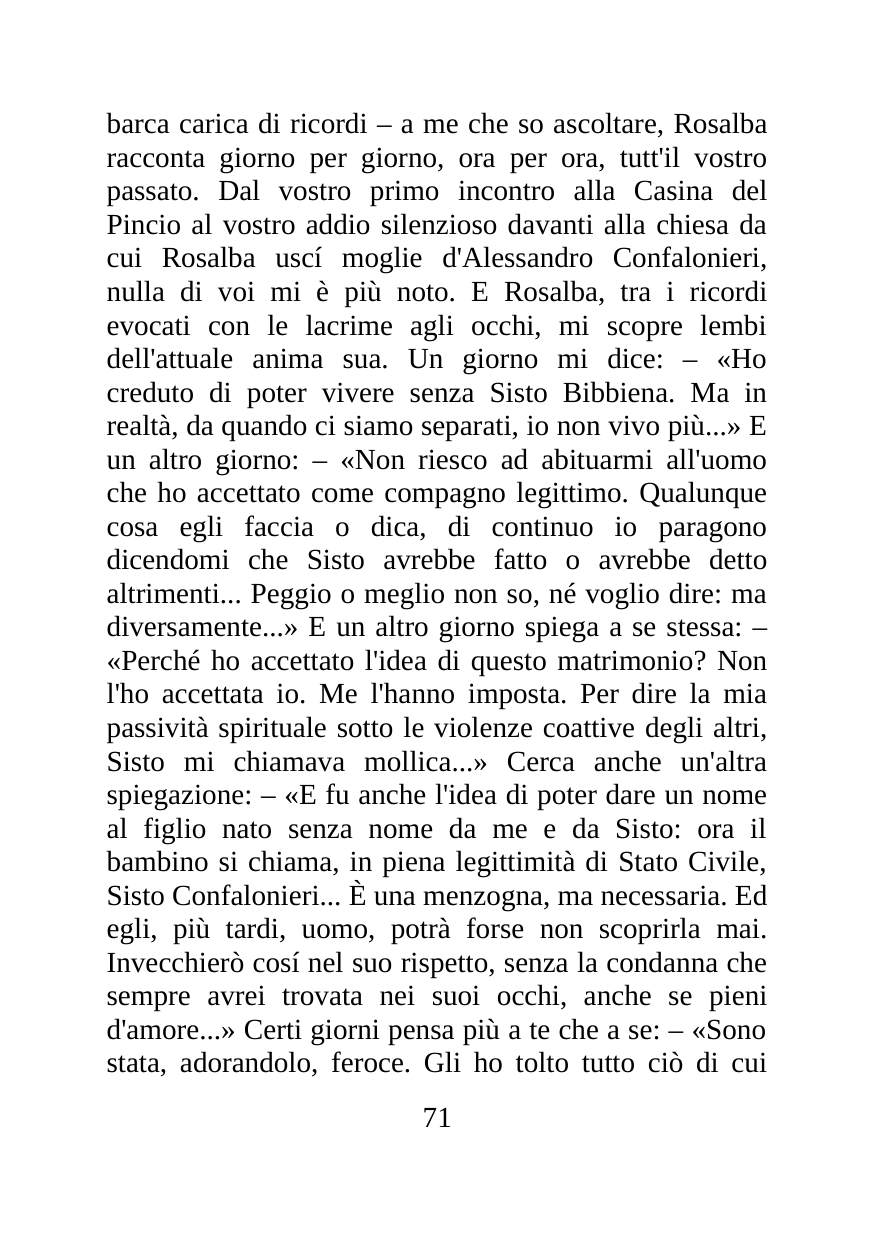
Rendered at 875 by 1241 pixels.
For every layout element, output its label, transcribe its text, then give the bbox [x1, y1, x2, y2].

text barca carica di ricordi – a me che so ascoltare, Rosalba racconta giorno per giorno, ora per ora, tutt'il vostro passato. Dal vostro primo incontro alla Casina del Pincio al vostro addio silenzioso davanti alla chiesa da cui Rosalba uscí moglie d'Alessandro Confalonieri, nulla di voi mi è più noto. E Rosalba, tra i ricordi evocati con le lacrime agli occhi, mi scopre lembi dell'attuale anima sua. Un giorno mi dice: – «Ho creduto di poter vivere senza Sisto Bibbiena. Ma in realtà, da quando ci siamo separati, io non vivo più...» E un altro giorno: – «Non riesco ad abituarmi all'uomo che ho accettato come compagno legittimo. Qualunque cosa egli faccia o dica, di continuo io paragono dicendomi che Sisto avrebbe fatto o avrebbe detto altrimenti... Peggio o meglio non so, né voglio dire: ma diversamente...» E un altro giorno spiega a se stessa: – «Perché ho accettato l'idea di questo matrimonio? Non l'ho accettata io. Me l'hanno imposta. Per dire la mia passività spirituale sotto le violenze coattive degli altri, Sisto mi chiamava mollica...» Cerca anche un'altra spiegazione: – «E fu anche l'idea di poter dare un nome al figlio nato senza nome da me e da Sisto: ora il bambino si chiama, in piena legittimità di Stato Civile, Sisto Confalonieri... È una menzogna, ma necessaria. Ed egli, più tardi, uomo, potrà forse non scoprirla mai. Invecchierò cosí nel suo rispetto, senza la condanna che sempre avrei trovata nei suoi occhi, anche se pieni d'amore...» Certi giorni pensa più a te che a se: – «Sono stata, adorandolo, feroce. Gli ho tolto tutto ciò di cui [106, 106, 768, 1079]
